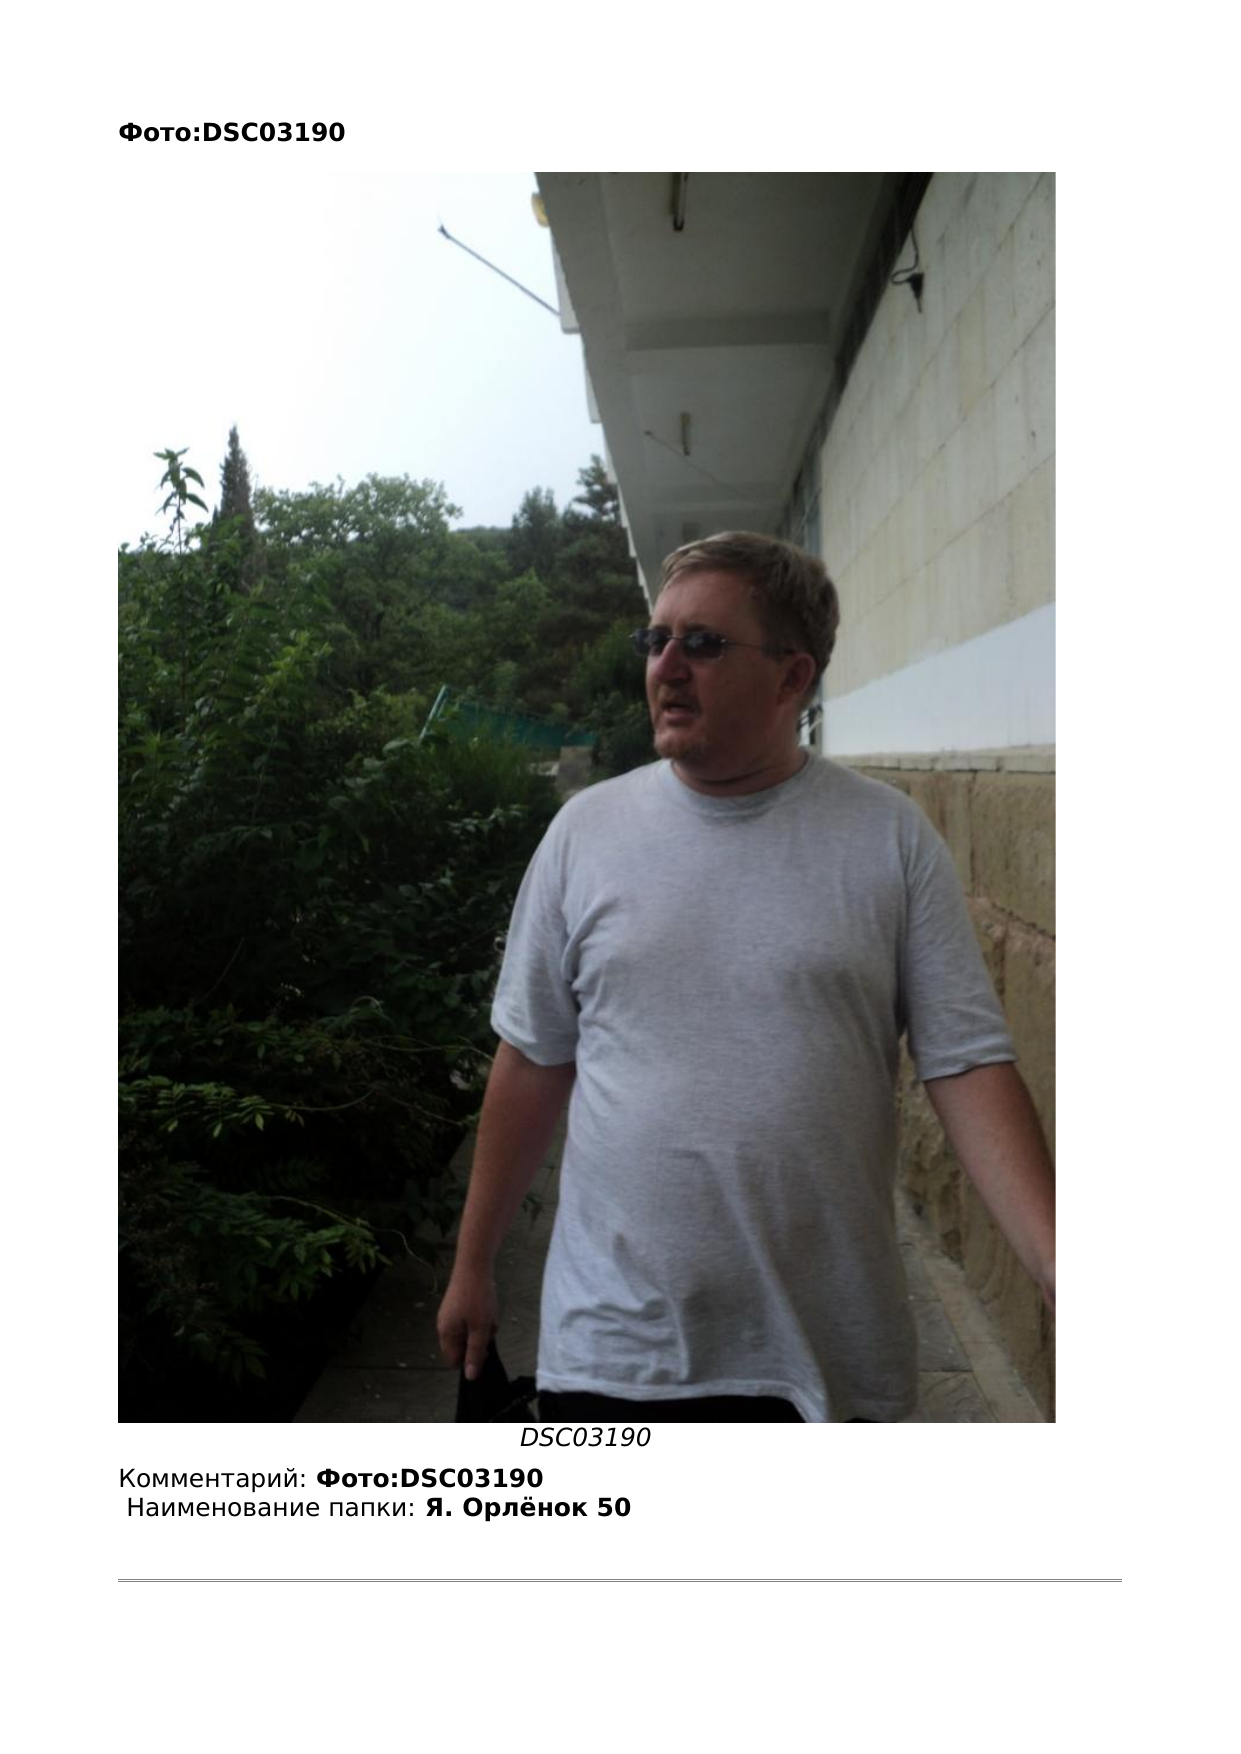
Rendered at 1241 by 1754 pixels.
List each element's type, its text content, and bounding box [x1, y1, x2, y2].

text Комментарий: Фото:DSC03190 Наименование папки: Я. Орлёнок 50 [118, 1464, 1122, 1552]
text DSC03190 [118, 1423, 1056, 1452]
subtitle Фото:DSC03190 [118, 118, 1122, 147]
picture [118, 172, 1056, 1423]
